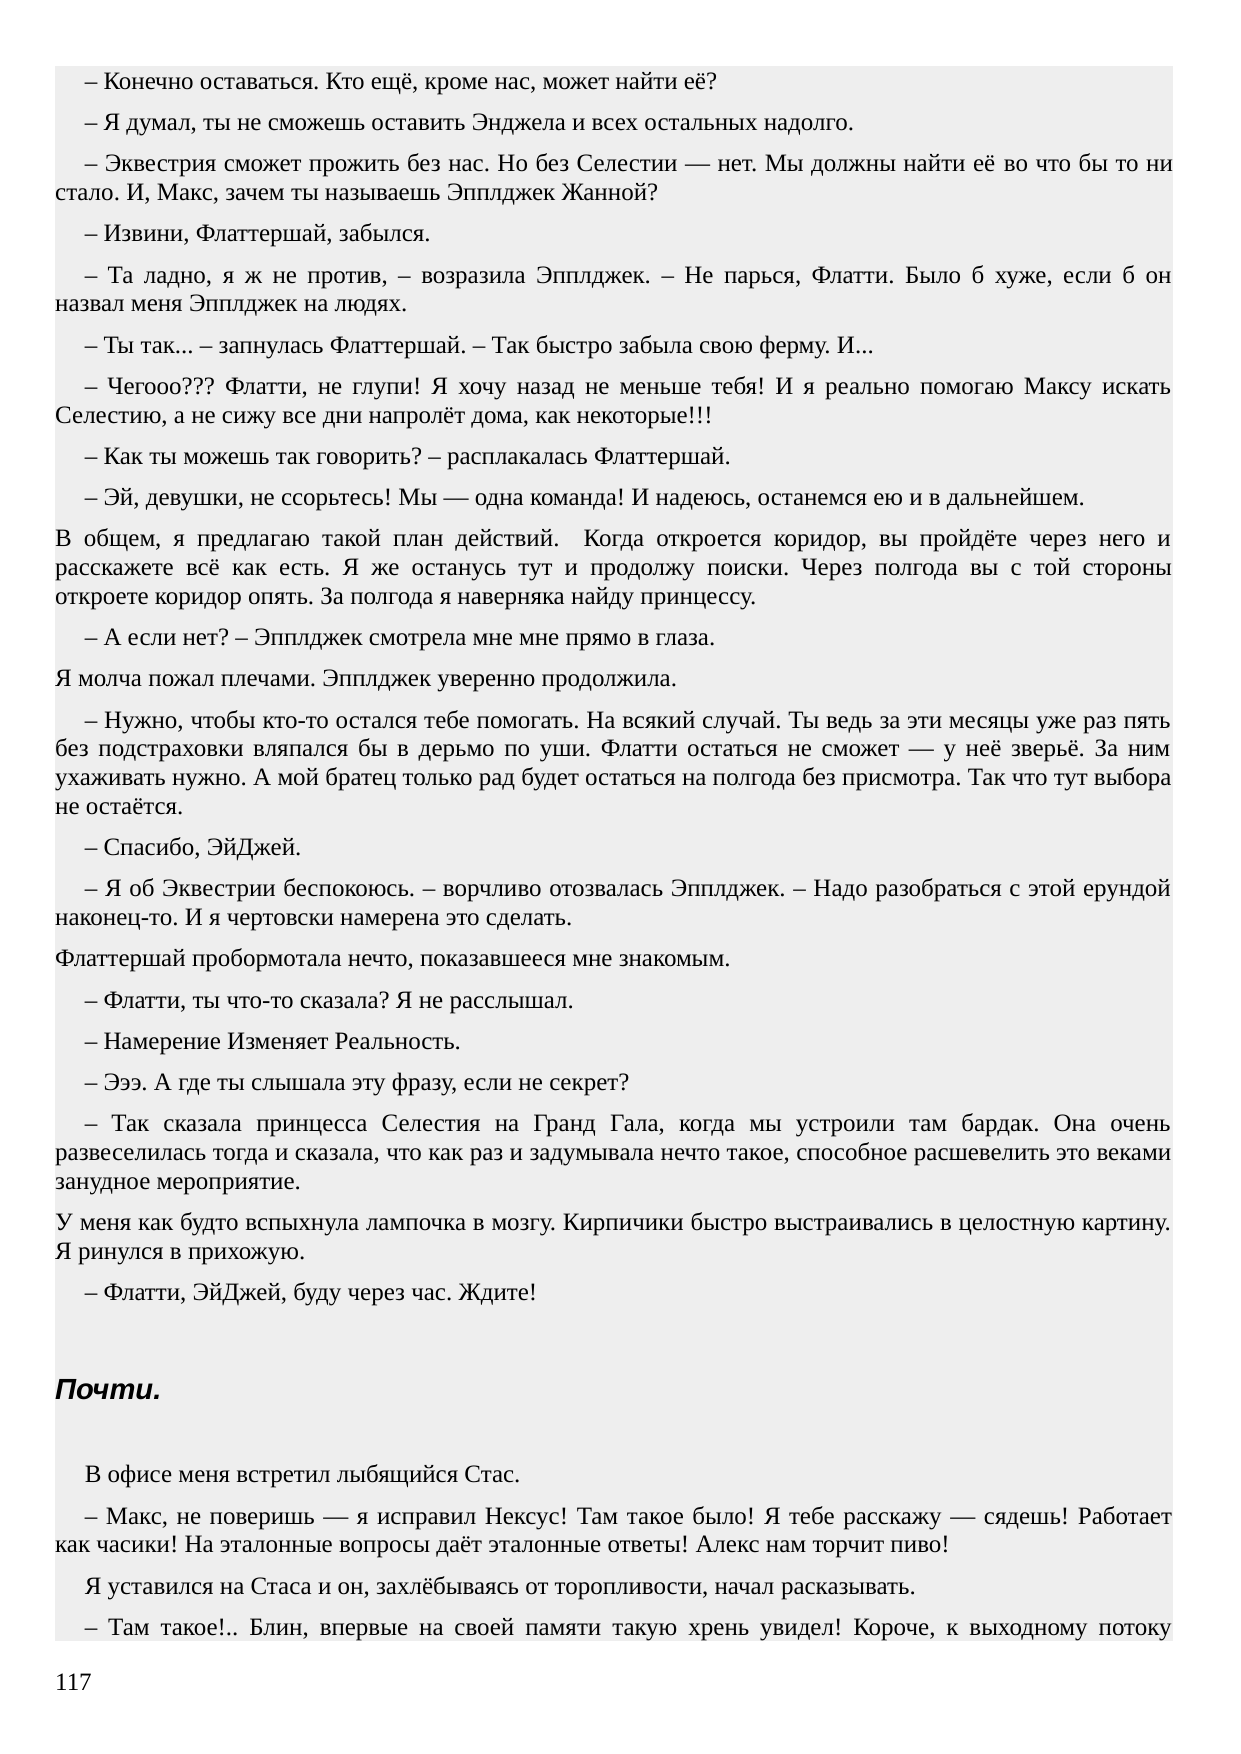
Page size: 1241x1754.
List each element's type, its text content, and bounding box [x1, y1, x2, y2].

text – Эй, девушки, не ссорьтесь! Мы — одна команда! И надеюсь, останемся ею и в дальнейшем. [55, 482, 1173, 511]
text – Конечно оставаться. Кто ещё, кроме нас, может найти её? [55, 66, 1173, 95]
text – Я думал, ты не сможешь оставить Энджела и всех остальных надолго. [55, 107, 1173, 136]
text – Эквестрия сможет прожить без нас. Но без Селестии — нет. Мы должны найти её во что бы то ни стало. И, Макс, зачем ты называешь Эпплджек Жанной? [55, 148, 1173, 206]
text – Флатти, ЭйДжей, буду через час. Ждите! [55, 1277, 1173, 1306]
text – Ты так... – запнулась Флаттершай. – Так быстро забыла свою ферму. И... [55, 330, 1173, 358]
text – Нужно, чтобы кто-то остался тебе помогать. На всякий случай. Ты ведь за эти месяцы уже раз пять без подстраховки вляпался бы в дерьмо по уши. Флатти остаться не сможет — у неё зверьё. За ним ухаживать нужно. А мой братец только рад будет остаться на полгода без присмотра. Так что тут выбора не остаётся. [55, 705, 1173, 820]
text – Чегооо??? Флатти, не глупи! Я хочу назад не меньше тебя! И я реально помогаю Максу искать Селестию, а не сижу все дни напролёт дома, как некоторые!!! [55, 371, 1173, 428]
list У меня как будто вспыхнула лампочка в мозгу. Кирпичики быстро выстраивались в целостную картину. Я ринулся в прихожую. [55, 1207, 1173, 1265]
text – Там такое!.. Блин, впервые на своей памяти такую хрень увидел! Короче, к выходному потоку [55, 1612, 1173, 1641]
text – Спасибо, ЭйДжей. [55, 832, 1173, 861]
subtitle Почти. [55, 1372, 1173, 1406]
text Я уставился на Стаса и он, захлёбываясь от торопливости, начал расказывать. [55, 1571, 1173, 1599]
list Я молча пожал плечами. Эпплджек уверенно продолжила. [55, 663, 1173, 692]
list В общем, я предлагаю такой план действий. Когда откроется коридор, вы пройдёте через него и расскажете всё как есть. Я же останусь тут и продолжу поиски. Через полгода вы с той стороны откроете коридор опять. За полгода я наверняка найду принцессу. [55, 523, 1173, 610]
list Флаттершай пробормотала нечто, показавшееся мне знакомым. [55, 943, 1173, 972]
text – Та ладно, я ж не против, – возразила Эпплджек. – Не парься, Флатти. Было б хуже, если б он назвал меня Эпплджек на людях. [55, 260, 1173, 317]
text – Флатти, ты что-то сказала? Я не расслышал. [55, 985, 1173, 1013]
text – Как ты можешь так говорить? – расплакалась Флаттершай. [55, 441, 1173, 470]
text – Извини, Флаттершай, забылся. [55, 218, 1173, 247]
text – Намерение Изменяет Реальность. [55, 1026, 1173, 1055]
text – Эээ. А где ты слышала эту фразу, если не секрет? [55, 1067, 1173, 1096]
text – Так сказала принцесса Селестия на Гранд Гала, когда мы устроили там бардак. Она очень развеселилась тогда и сказала, что как раз и задумывала нечто такое, способное расшевелить это веками занудное мероприятие. [55, 1108, 1173, 1195]
text – А если нет? – Эпплджек смотрела мне мне прямо в глаза. [55, 622, 1173, 651]
text В офисе меня встретил лыбящийся Стас. [55, 1459, 1173, 1488]
text – Макс, не поверишь — я исправил Нексус! Там такое было! Я тебе расскажу — сядешь! Работает как часики! На эталонные вопросы даёт эталонные ответы! Алекс нам торчит пиво! [55, 1501, 1173, 1558]
text – Я об Эквестрии беспокоюсь. – ворчливо отозвалась Эпплджек. – Надо разобраться с этой ерундой наконец-то. И я чертовски намерена это сделать. [55, 873, 1173, 931]
